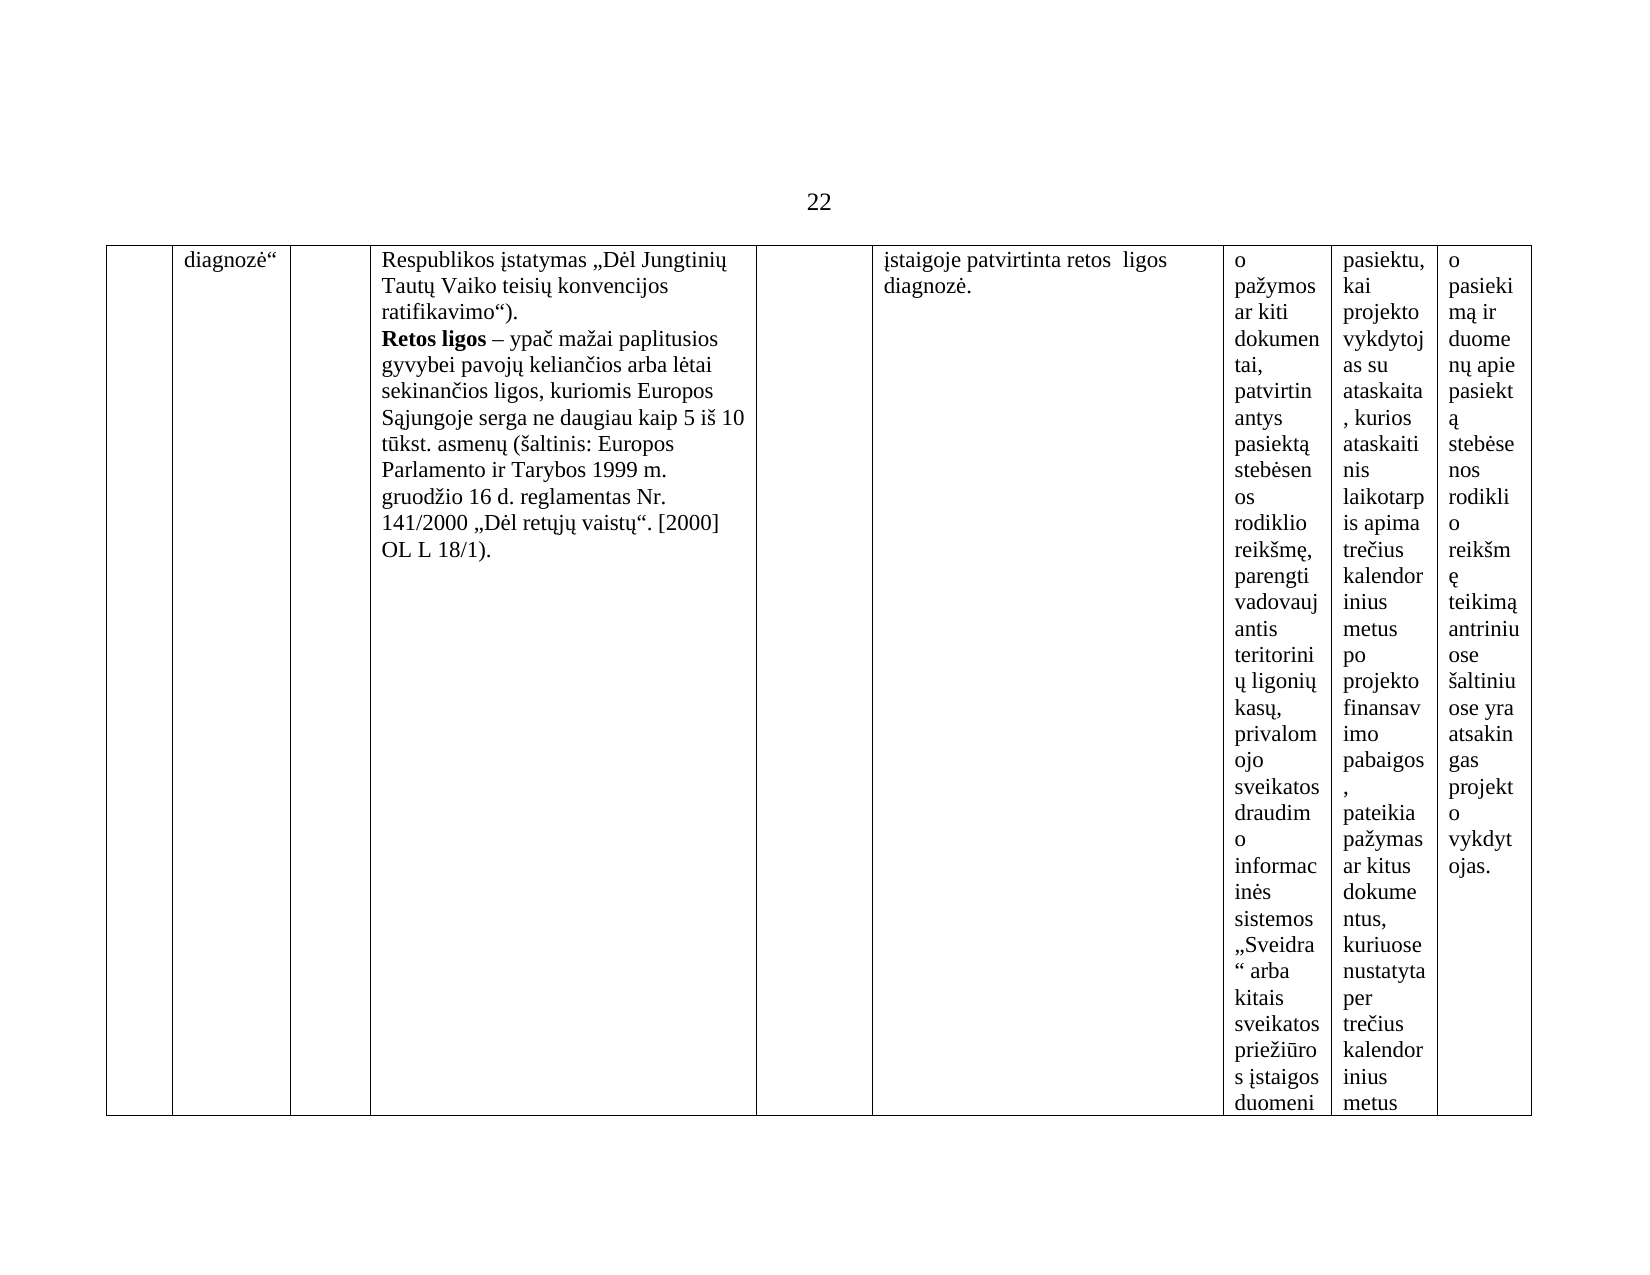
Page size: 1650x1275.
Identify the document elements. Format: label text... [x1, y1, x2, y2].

table_cell o pažymos ar kiti dokumentai, patvirtinantys pasiektą stebėsenos rodiklio reikšmę, parengti vadovaujantis teritorinių ligonių kasų, privalomojo sveikatos draudimo informacinės sistemos „Sveidra“ arba kitais sveikatos priežiūros įstaigos duomeni [1224, 246, 1331, 1115]
table_cell diagnozė“ [173, 246, 290, 1115]
table_cell įstaigoje patvirtinta retos ligos diagnozė. [873, 246, 1223, 1115]
table_cell [107, 246, 172, 1115]
table_cell [757, 246, 872, 1115]
table_cell o pasiekimą ir duomenų apie pasiektą stebėsenos rodiklio reikšmę teikimą antriniuose šaltiniuose yra atsakingas projekto vykdytojas. [1438, 246, 1531, 1115]
table_cell pasiektu, kai projekto vykdytojas su ataskaita, kurios ataskaitinis laikotarpis apima trečius kalendorinius metus po projekto finansavimo pabaigos, pateikia pažymas ar kitus dokumentus, kuriuose nustatyta per trečius kalendorinius metus [1332, 246, 1437, 1115]
table_cell Respublikos įstatymas „Dėl Jungtinių Tautų Vaiko teisių konvencijos ratifikavimo“). Retos ligos – ypač mažai paplitusios gyvybei pavojų keliančios arba lėtai sekinančios ligos, kuriomis Europos Sąjungoje serga ne daugiau kaip 5 iš 10 tūkst. asmenų (šaltinis: Europos Parlamento ir Tarybos 1999 m. gruodžio 16 d. reglamentas Nr. 141/2000 „Dėl retųjų vaistų“. [2000] OL L 18/1). [371, 246, 756, 1115]
table_cell [291, 246, 370, 1115]
